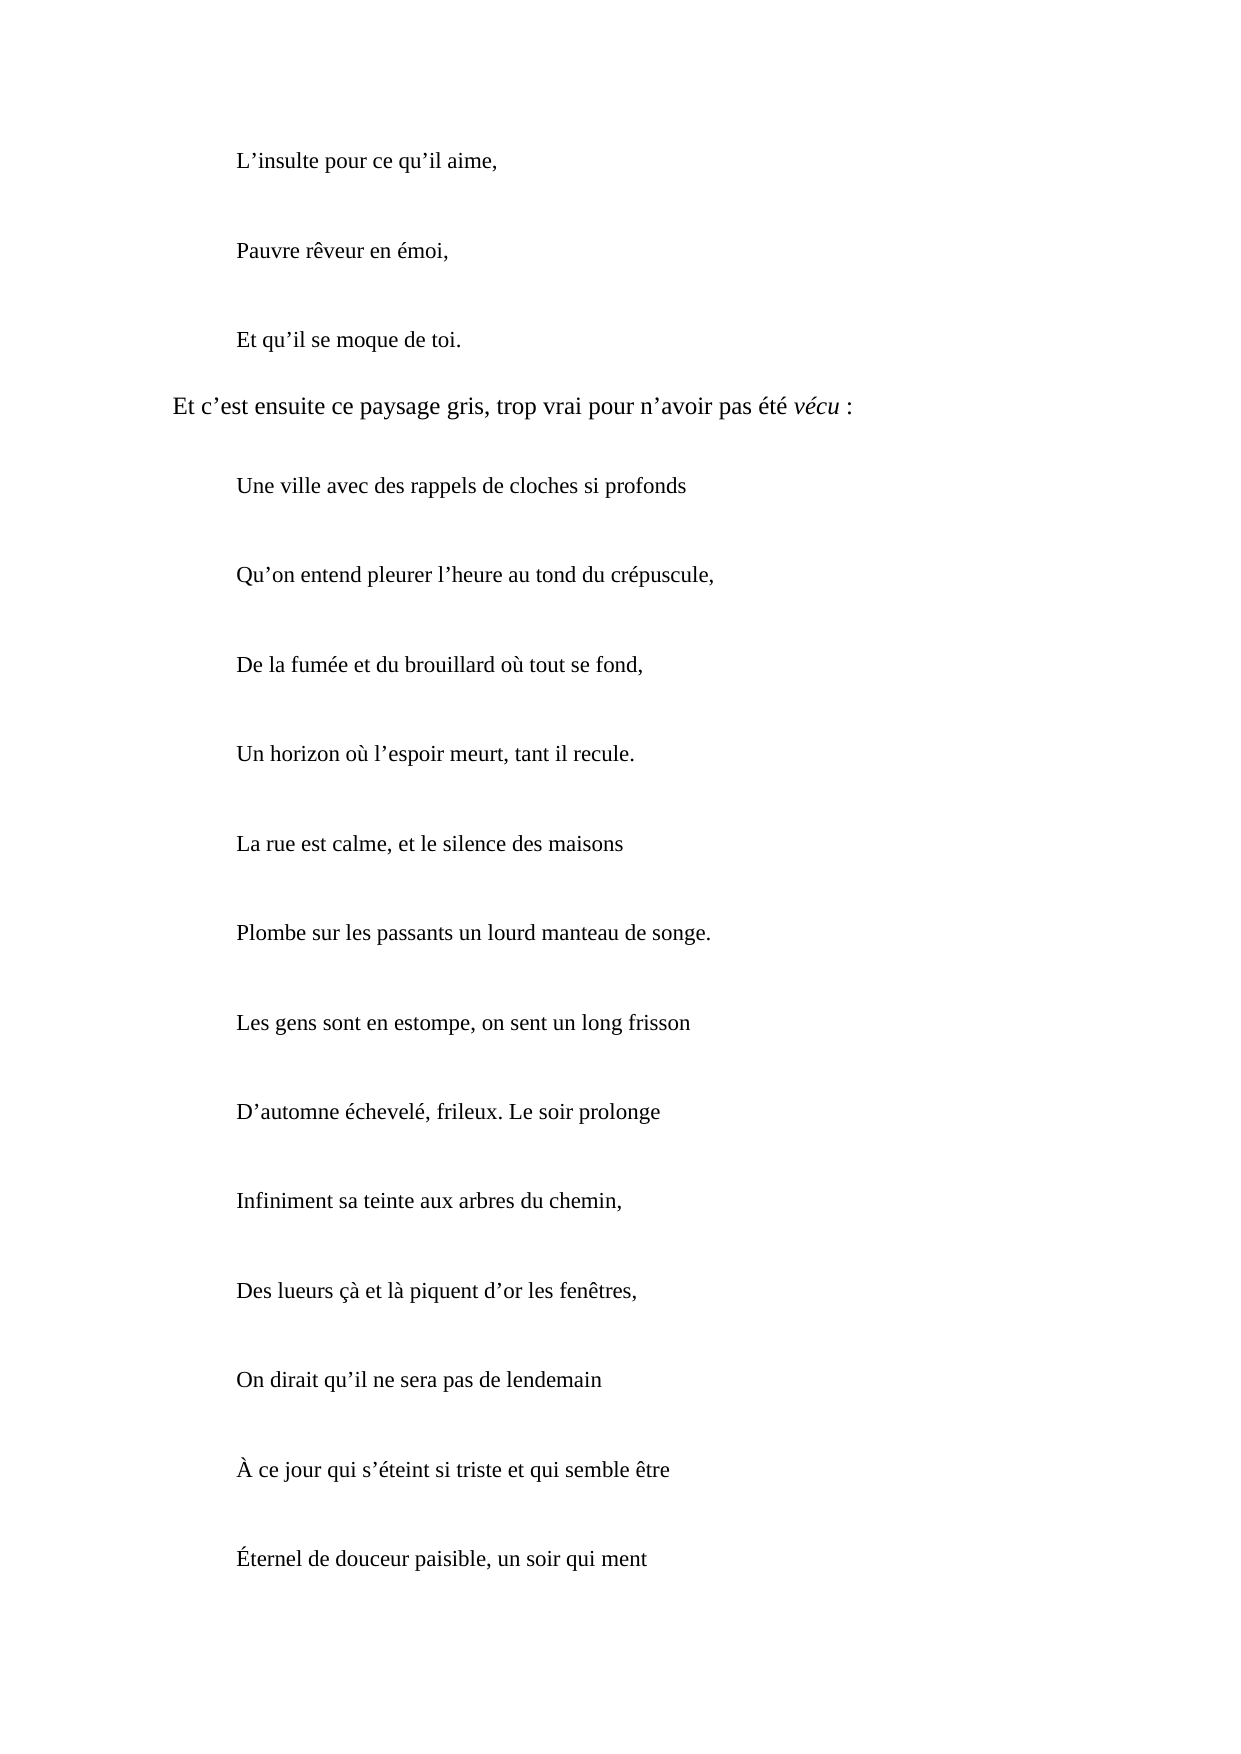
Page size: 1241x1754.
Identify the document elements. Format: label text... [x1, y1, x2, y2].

text Et qu’il se moque de toi. [236, 327, 1093, 353]
text D’automne échevelé, frileux. Le soir prolonge [236, 1098, 1093, 1124]
text Qu’on entend pleurer l’heure au tond du crépuscule, [236, 561, 1093, 587]
text La rue est calme, et le silence des maisons [236, 829, 1093, 856]
text Éternel de douceur paisible, un soir qui ment [236, 1545, 1093, 1572]
text Infiniment sa teinte aux arbres du chemin, [236, 1187, 1093, 1214]
text À ce jour qui s’éteint si triste et qui semble être [236, 1456, 1093, 1482]
text L’insulte pour ce qu’il aime, [236, 148, 1093, 174]
text Pauvre rêveur en émoi, [236, 237, 1093, 263]
text De la fumée et du brouillard où tout se fond, [236, 651, 1093, 677]
text Une ville avec des rappels de cloches si profonds [236, 472, 1093, 498]
text On dirait qu’il ne sera pas de lendemain [236, 1366, 1093, 1393]
text Un horizon où l’espoir meurt, tant il recule. [236, 740, 1093, 766]
text Des lueurs çà et là piquent d’or les fenêtres, [236, 1277, 1093, 1303]
text Plombe sur les passants un lourd manteau de songe. [236, 919, 1093, 945]
text Et c’est ensuite ce paysage gris, trop vrai pour n’avoir pas été vécu : [148, 391, 1093, 420]
text Les gens sont en estompe, on sent un long frisson [236, 1008, 1093, 1035]
